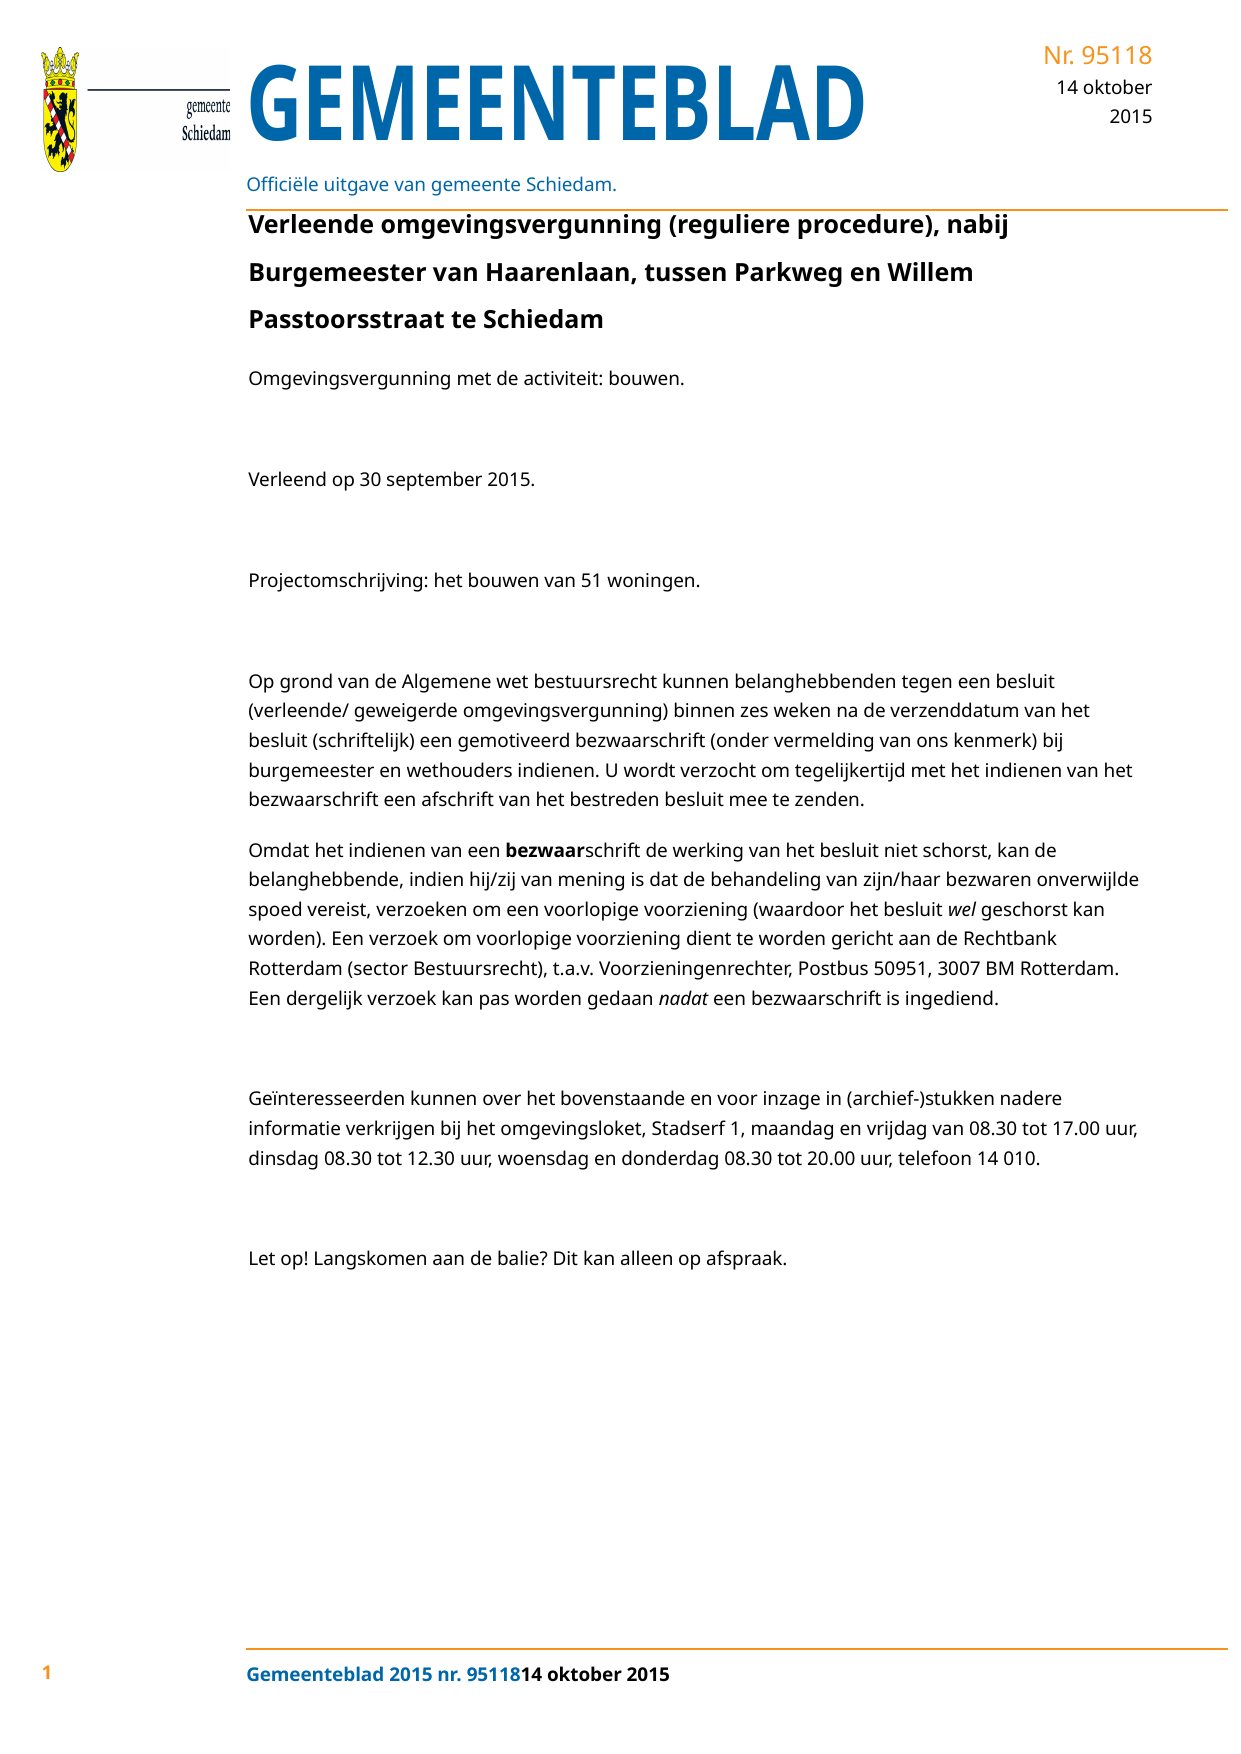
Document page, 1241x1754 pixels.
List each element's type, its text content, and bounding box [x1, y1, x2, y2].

text Verleend op 30 september 2015. [248, 466, 1152, 492]
text Projectomschrijving: het bouwen van 51 woningen. [248, 567, 1152, 593]
text Geïnteresseerden kunnen over het bovenstaande en voor inzage in (archief-)stukken nadere informatie verkrijgen bij het omgevingsloket, Stadserf 1, maandag en vrijdag van 08.30 tot 17.00 uur, dinsdag 08.30 tot 12.30 uur, woensdag en donderdag 08.30 tot 20.00 uur, telefoon 14 010. [248, 1086, 1152, 1170]
text Omdat het indienen van een bezwaarschrift de werking van het besluit niet schorst, kan de belanghebbende, indien hij/zij van mening is dat de behandeling van zijn/haar bezwaren onverwijlde spoed vereist, verzoeken om een voorlopige voorziening (waardoor het besluit wel geschorst kan worden). Een verzoek om voorlopige voorziening dient te worden gericht aan de Rechtbank Rotterdam (sector Bestuursrecht), t.a.v. Voorzieningenrechter, Postbus 50951, 3007 BM Rotterdam. Een dergelijk verzoek kan pas worden gedaan nadat een bezwaarschrift is ingediend. [248, 837, 1152, 1010]
text Omgevingsvergunning met de activiteit: bouwen. [248, 366, 1152, 391]
text Op grond van de Algemene wet bestuursrecht kunnen belanghebbenden tegen een besluit (verleende/ geweigerde omgevingsvergunning) binnen zes weken na de verzenddatum van het besluit (schriftelijk) een gemotiveerd bezwaarschrift (onder vermelding van ons kenmerk) bij burgemeester en wethouders indienen. U wordt verzocht om tegelijkertijd met het indienen van het bezwaarschrift een afschrift van het bestreden besluit mee te zenden. [248, 668, 1152, 812]
text Verleende omgevingsvergunning (reguliere procedure), nabij Burgemeester van Haarenlaan, tussen Parkweg en Willem Passtoorsstraat te Schiedam [248, 211, 1152, 336]
text Let op! Langskomen aan de balie? Dit kan alleen op afspraak. [248, 1246, 1152, 1271]
picture [41, 47, 231, 172]
